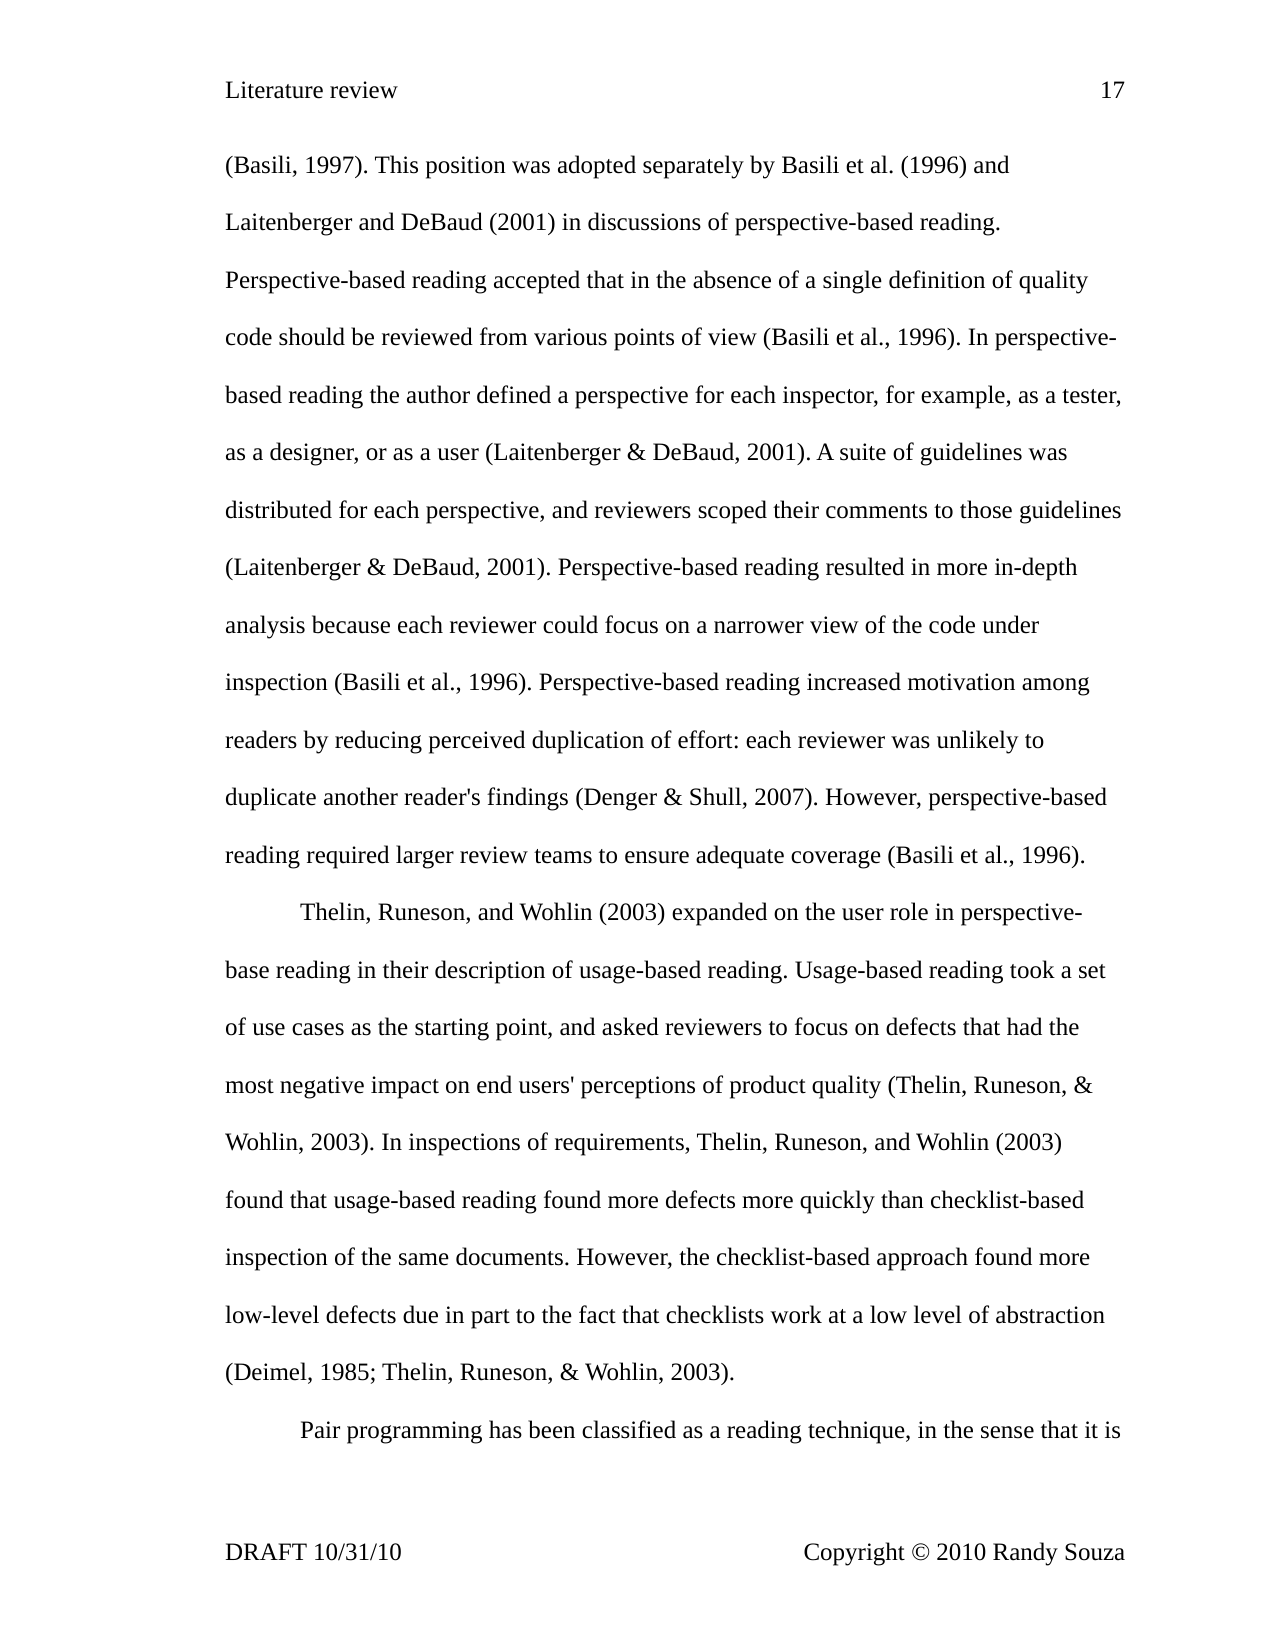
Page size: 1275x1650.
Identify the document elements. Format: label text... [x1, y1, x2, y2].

text Thelin, Runeson, and Wohlin (2003) expanded on the user role in perspective-base reading in their description of usage-based reading. Usage-based reading took a set of use cases as the starting point, and asked reviewers to focus on defects that had the most negative impact on end users' perceptions of product quality (Thelin, Runeson, & Wohlin, 2003). In inspections of requirements, Thelin, Runeson, and Wohlin (2003) found that usage-based reading found more defects more quickly than checklist-based inspection of the same documents. However, the checklist-based approach found more low-level defects due in part to the fact that checklists work at a low level of abstraction (Deimel, 1985; Thelin, Runeson, & Wohlin, 2003). [225, 897, 1125, 1386]
text (Basili, 1997). This position was adopted separately by Basili et al. (1996) and Laitenberger and DeBaud (2001) in discussions of perspective-based reading. Perspective-based reading accepted that in the absence of a single definition of quality code should be reviewed from various points of view (Basili et al., 1996). In perspective-based reading the author defined a perspective for each inspector, for example, as a tester, as a designer, or as a user (Laitenberger & DeBaud, 2001). A suite of guidelines was distributed for each perspective, and reviewers scoped their comments to those guidelines (Laitenberger & DeBaud, 2001). Perspective-based reading resulted in more in-depth analysis because each reviewer could focus on a narrower view of the code under inspection (Basili et al., 1996). Perspective-based reading increased motivation among readers by reducing perceived duplication of effort: each reviewer was unlikely to duplicate another reader's findings (Denger & Shull, 2007). However, perspective-based reading required larger review teams to ensure adequate coverage (Basili et al., 1996). [225, 150, 1125, 869]
text Pair programming has been classified as a reading technique, in the sense that it is [225, 1415, 1125, 1444]
